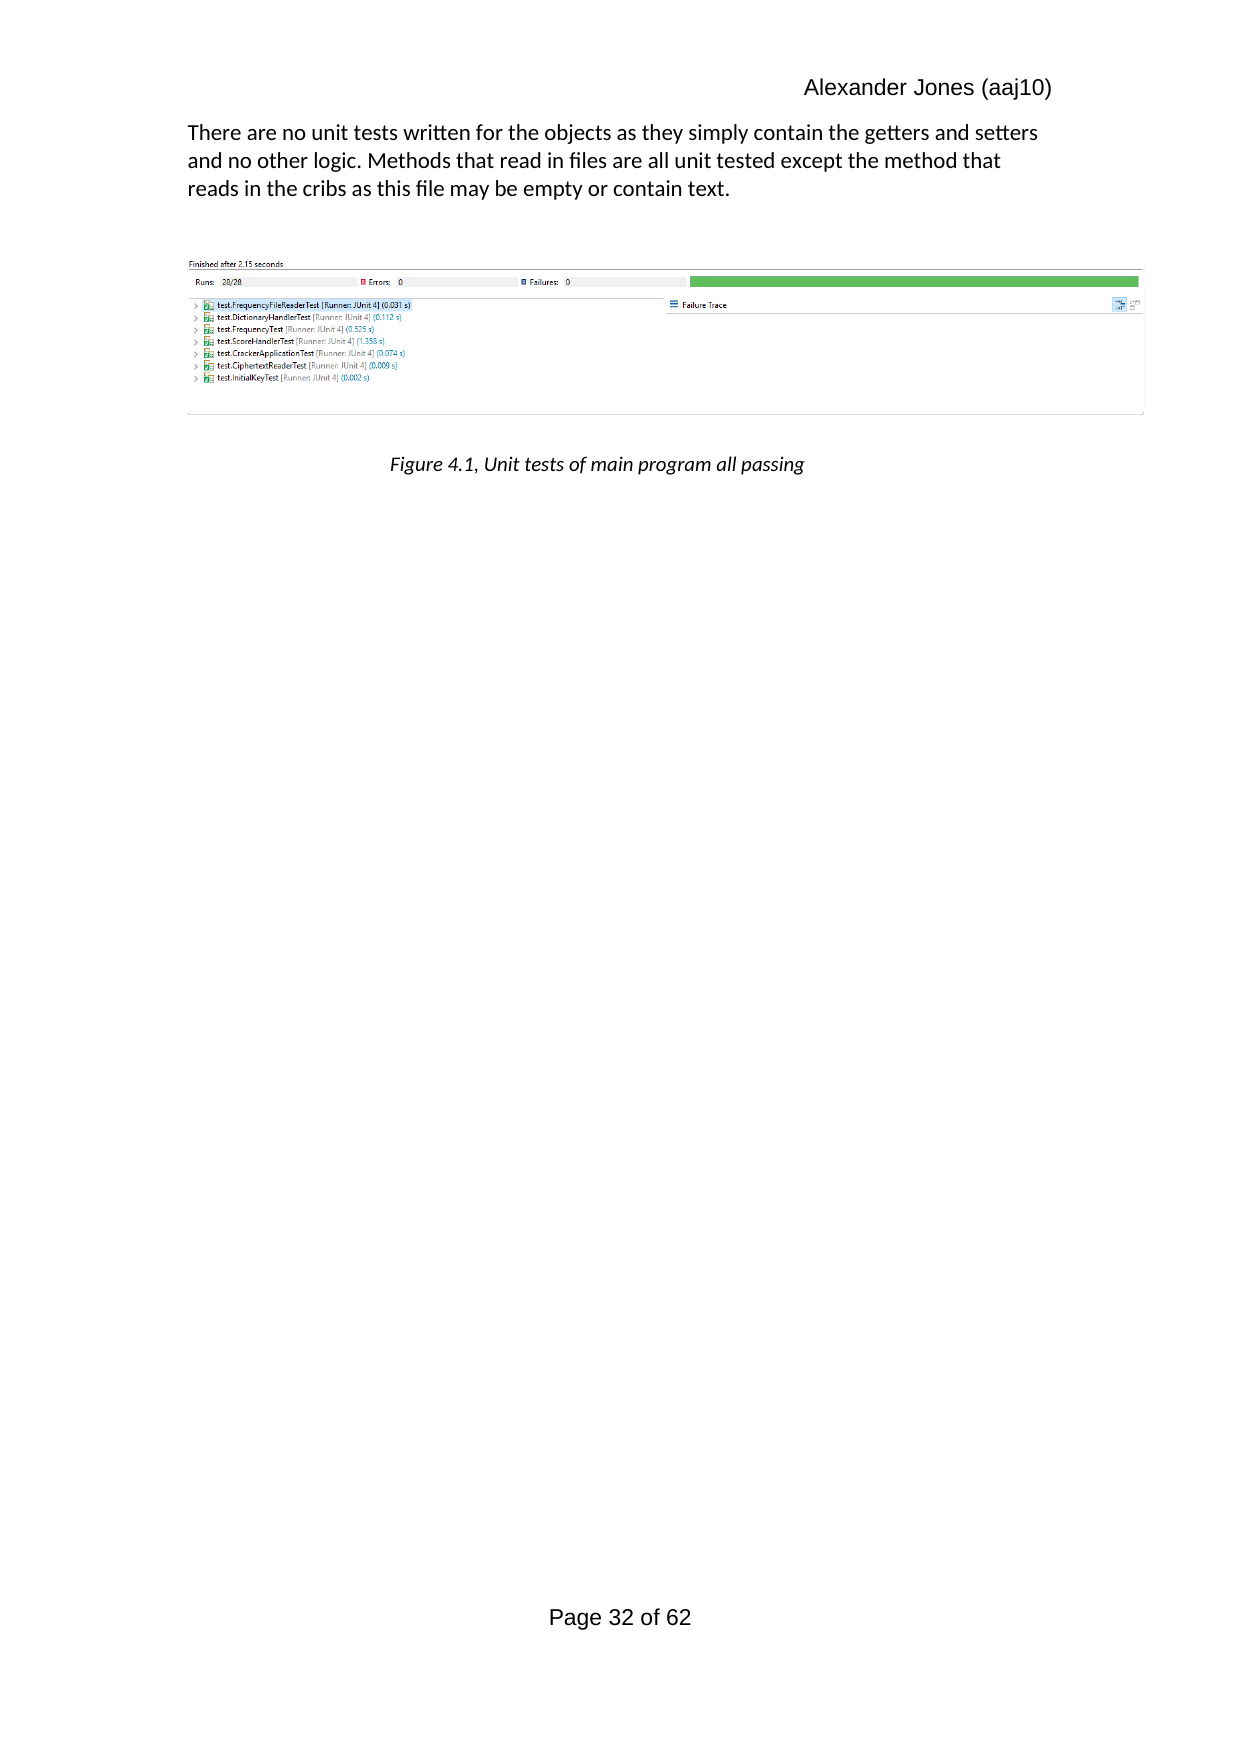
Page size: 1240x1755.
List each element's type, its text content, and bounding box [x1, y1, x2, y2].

text Figure 4.1, Unit tests of main program all passing [390, 452, 833, 477]
text There are no unit tests written for the objects as they simply contain the getters and setters and no other logic. Methods that read in files are all unit tested except the method that reads in the cribs as this file may be empty or contain text. [187, 118, 1052, 202]
